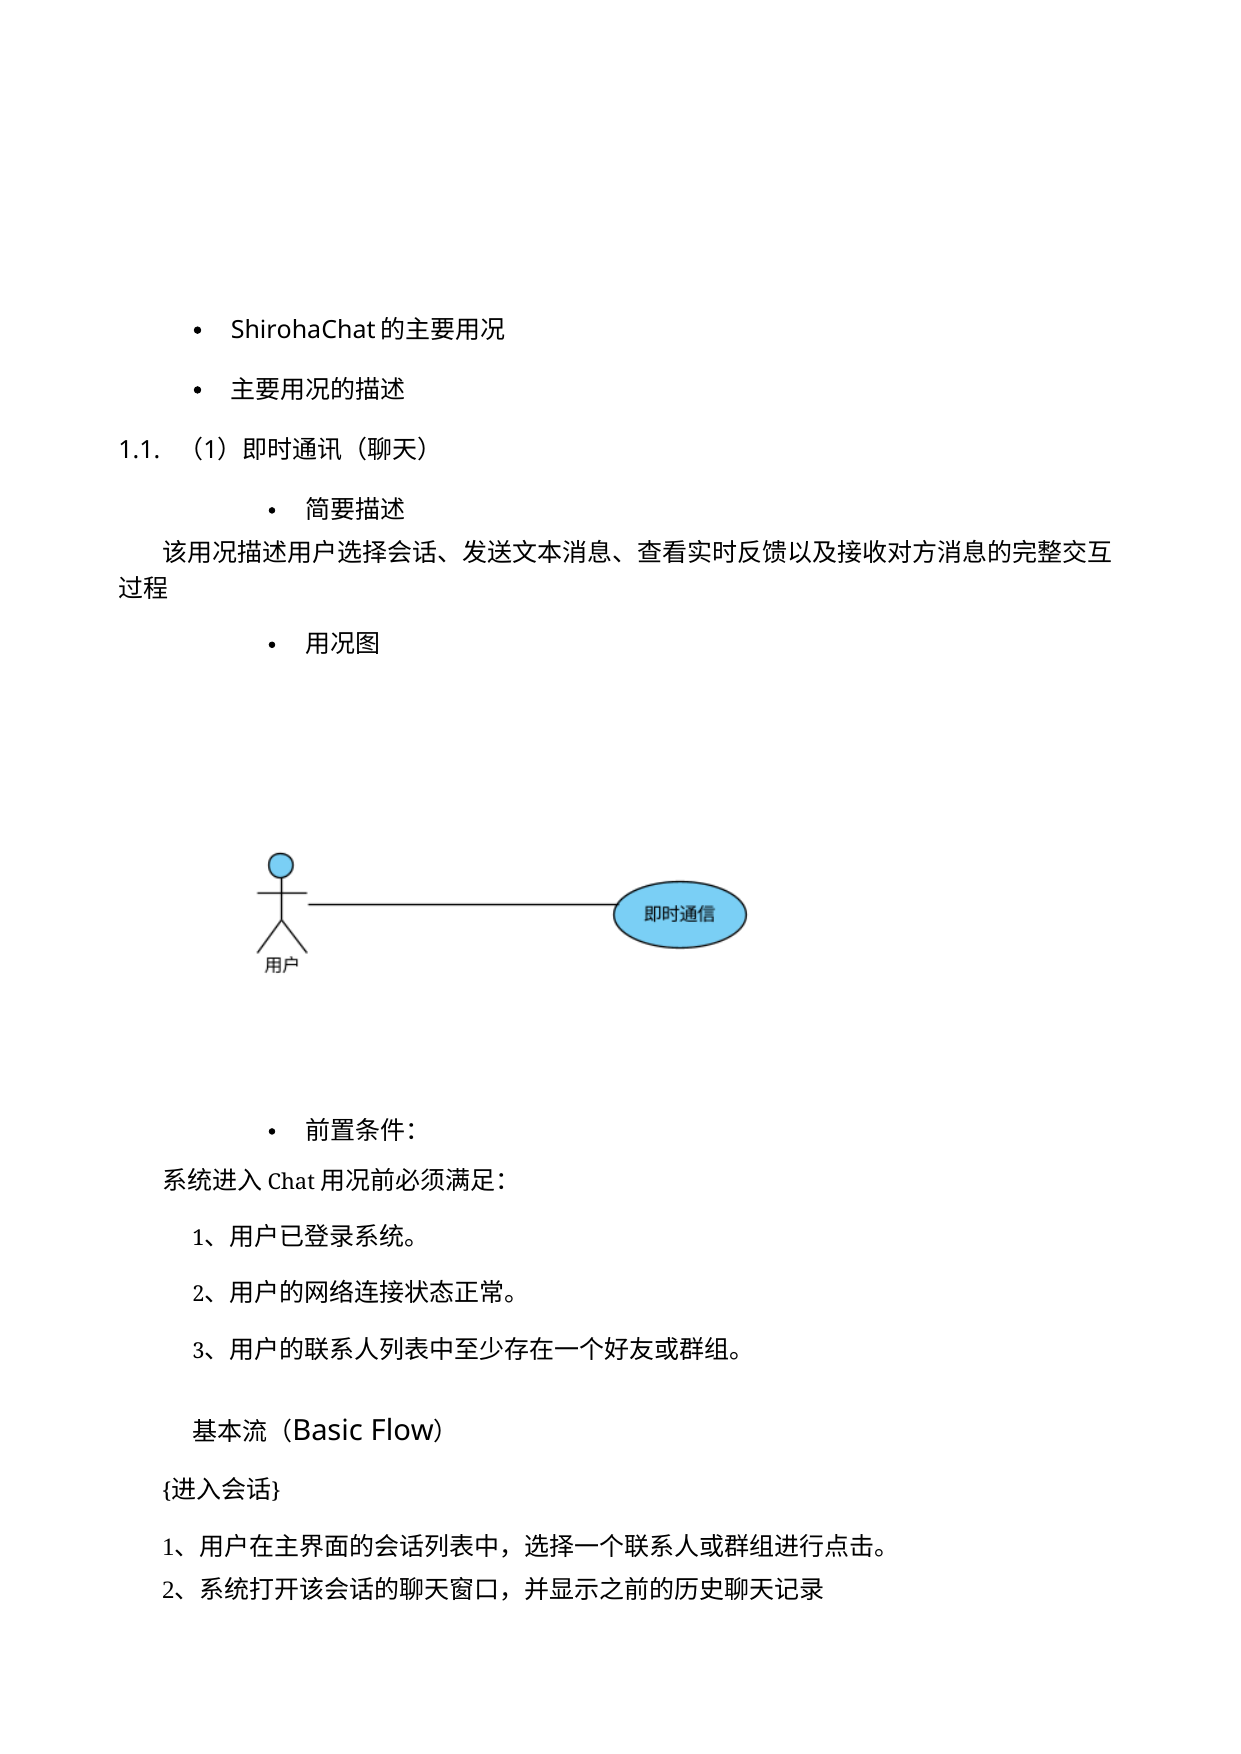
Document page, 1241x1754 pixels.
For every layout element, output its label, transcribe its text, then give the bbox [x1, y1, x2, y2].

subtitle 简要描述 [268, 489, 1122, 525]
subtitle ShirohaChat的主要用况 [193, 310, 1122, 346]
text 1、用户在主界面的会话列表中，选择一个联系人或群组进行点击。 2、系统打开该会话的聊天窗口，并显示之前的历史聊天记录 [118, 1526, 1122, 1606]
subtitle 前置条件： [268, 1103, 1122, 1146]
text 该用况描述用户选择会话、发送文本消息、查看实时反馈以及接收对方消息的完整交互过程 [118, 532, 1122, 605]
picture [127, 724, 882, 1103]
list 1、用户已登录系统。 [162, 1216, 1122, 1253]
list 3、用户的联系人列表中至少存在一个好友或群组。 基本流（Basic Flow） [162, 1329, 1122, 1449]
text 系统进入 Chat 用况前必须满足： [118, 1160, 1122, 1196]
list 2、用户的网络连接状态正常。 [162, 1273, 1122, 1309]
text {进入会话} [118, 1469, 1122, 1506]
subtitle 用况图 [268, 621, 1122, 661]
subtitle 主要用况的描述 [193, 370, 1122, 406]
subtitle （1）即时通讯（聊天） [118, 429, 1122, 466]
